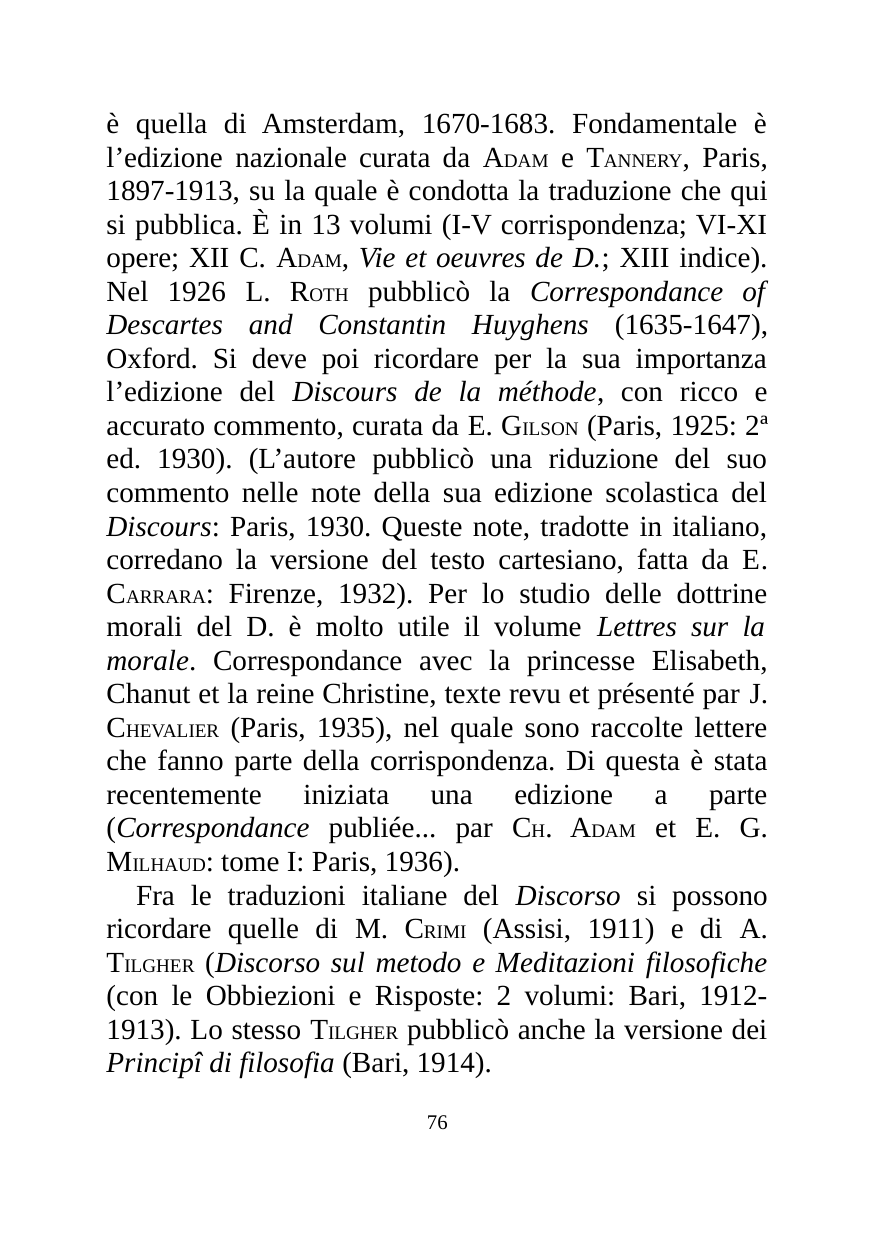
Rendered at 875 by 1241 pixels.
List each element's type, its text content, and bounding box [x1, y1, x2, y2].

text è quella di Amsterdam, 1670-1683. Fondamentale è l’edizione nazionale curata da Adam e Tannery, Paris, 1897-1913, su la quale è condotta la traduzione che qui si pubblica. È in 13 volumi (I-V corrispondenza; VI-XI opere; XII C. Adam, Vie et oeuvres de D.; XIII indice). Nel 1926 L. Roth pubblicò la Correspondance of Descartes and Constantin Huyghens (1635-1647), Oxford. Si deve poi ricordare per la sua importanza l’edizione del Discours de la méthode, con ricco e accurato commento, curata da E. Gilson (Paris, 1925: 2ª ed. 1930). (L’autore pubblicò una riduzione del suo commento nelle note della sua edizione scolastica del Discours: Paris, 1930. Queste note, tradotte in italiano, corredano la versione del testo cartesiano, fatta da E. Carrara: Firenze, 1932). Per lo studio delle dottrine morali del D. è molto utile il volume Lettres sur la morale. Correspondance avec la princesse Elisabeth, Chanut et la reine Christine, texte revu et présenté par J. Chevalier (Paris, 1935), nel quale sono raccolte lettere che fanno parte della corrispondenza. Di questa è stata recentemente iniziata una edizione a parte (Correspondance publiée... par Ch. Adam et E. G. Milhaud: tome I: Paris, 1936). [106, 106, 768, 878]
text Fra le traduzioni italiane del Discorso si possono ricordare quelle di M. Crimi (Assisi, 1911) e di A. Tilgher (Discorso sul metodo e Meditazioni filosofiche (con le Obbiezioni e Risposte: 2 volumi: Bari, 1912-1913). Lo stesso Tilgher pubblicò anche la versione dei Principî di filosofia (Bari, 1914). [106, 878, 768, 1079]
